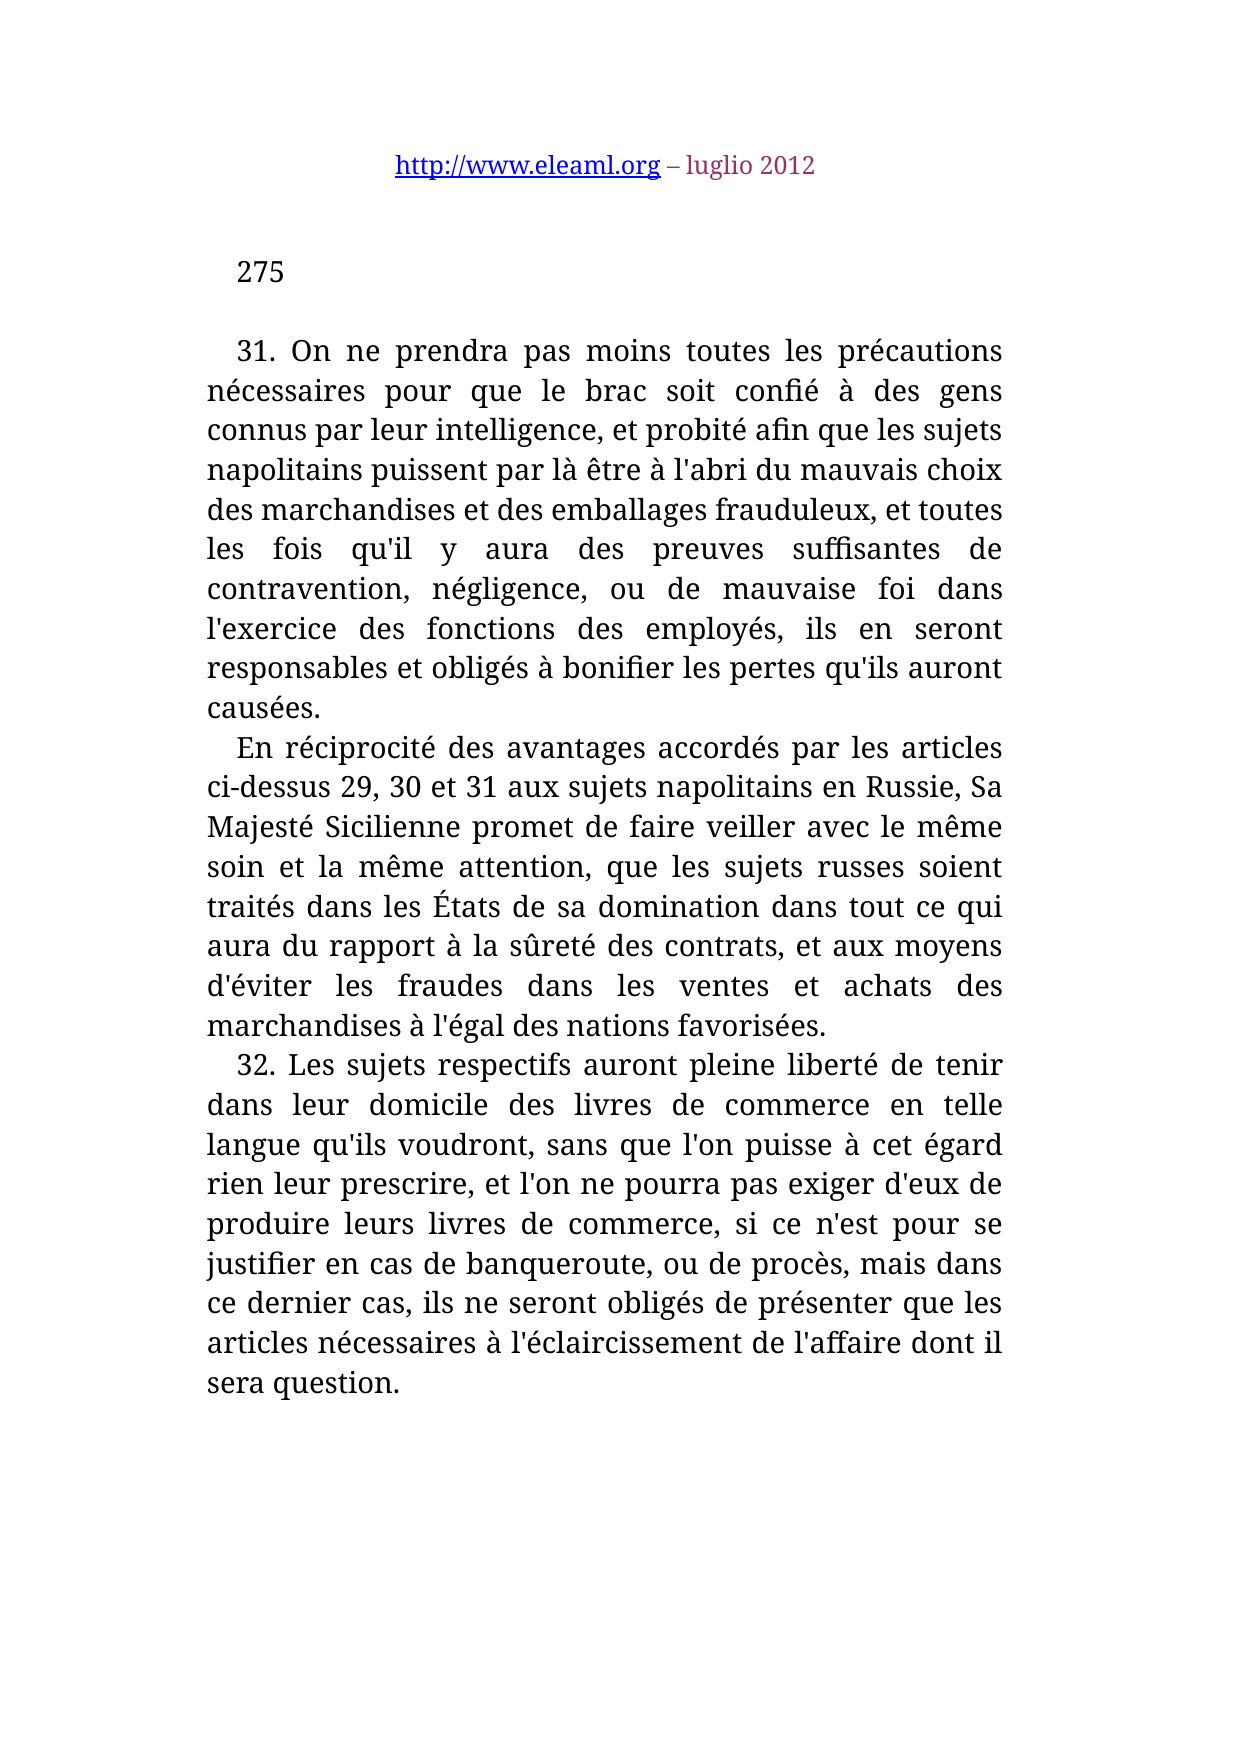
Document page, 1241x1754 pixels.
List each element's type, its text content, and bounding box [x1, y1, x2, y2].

text En réciprocité des avantages accordés par les articles ci-dessus 29, 30 et 31 aux sujets napolitains en Russie, Sa Majesté Sicilienne promet de faire veiller avec le même soin et la même attention, que les sujets russes soient traités dans les États de sa domination dans tout ce qui aura du rapport à la sûreté des contrats, et aux moyens d'éviter les fraudes dans les ventes et achats des marchandises à l'égal des nations favorisées. [207, 727, 1004, 1044]
text 275 [207, 251, 1004, 291]
text 32. Les sujets respectifs auront pleine liberté de tenir dans leur domicile des livres de commerce en telle langue qu'ils voudront, sans que l'on puisse à cet égard rien leur prescrire, et l'on ne pourra pas exiger d'eux de produire leurs livres de commerce, si ce n'est pour se justifier en cas de banqueroute, ou de procès, mais dans ce dernier cas, ils ne seront obligés de présenter que les articles nécessaires à l'éclaircissement de l'affaire dont il sera question. [207, 1044, 1004, 1402]
text 31. On ne prendra pas moins toutes les précautions nécessaires pour que le brac soit confié à des gens connus par leur intelligence, et probité afin que les sujets napolitains puissent par là être à l'abri du mauvais choix des marchandises et des emballages frauduleux, et toutes les fois qu'il y aura des preuves suffisantes de contravention, négligence, ou de mauvaise foi dans l'exercice des fonctions des employés, ils en seront responsables et obligés à bonifier les pertes qu'ils auront causées. [207, 330, 1004, 727]
